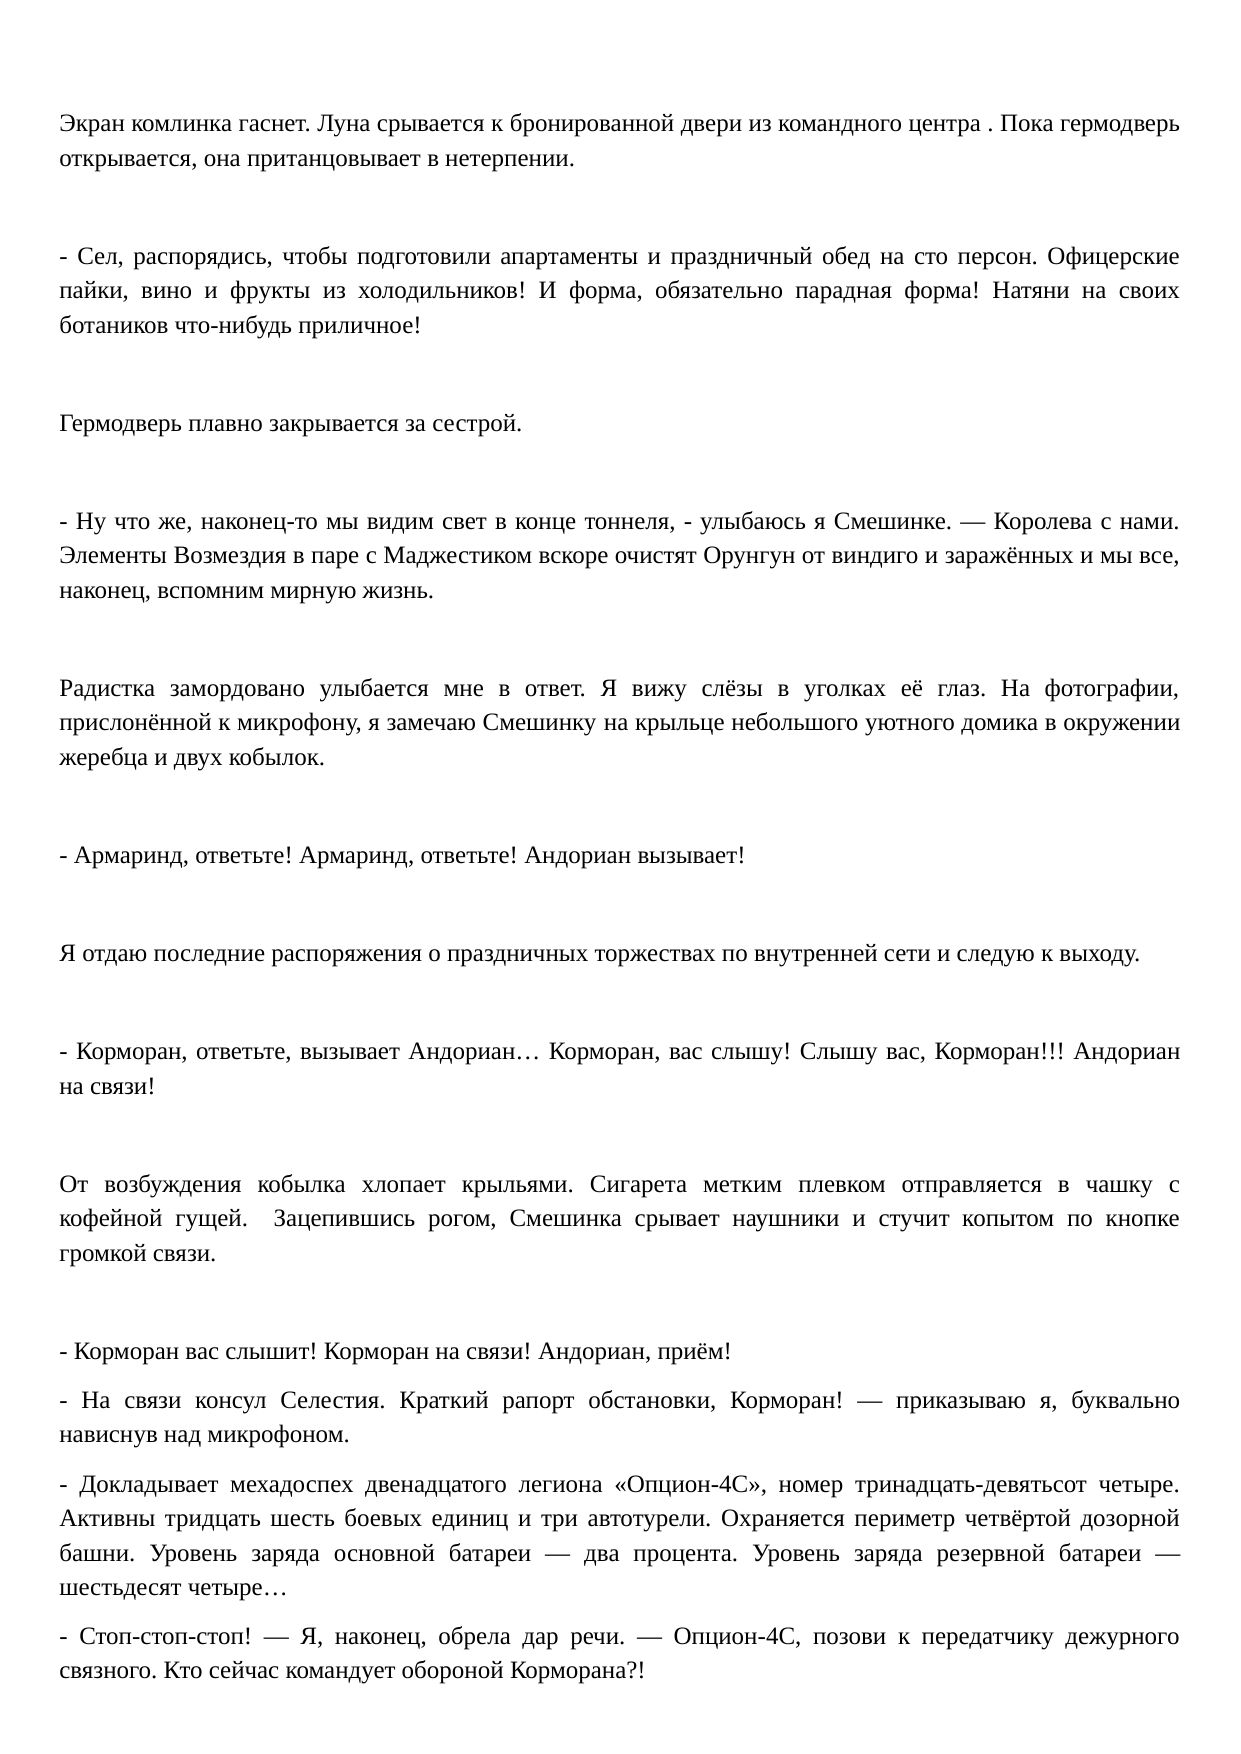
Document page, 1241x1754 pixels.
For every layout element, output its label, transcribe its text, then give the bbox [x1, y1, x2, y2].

text - Армаринд, ответьте! Армаринд, ответьте! Андориан вызывает! [59, 840, 1181, 869]
text Экран комлинка гаснет. Луна срывается к бронированной двери из командного центра . Пока гермодверь открывается, она пританцовывает в нетерпении. [59, 108, 1181, 171]
text - Корморан вас слышит! Корморан на связи! Андориан, приём! [59, 1336, 1181, 1365]
text - Докладывает мехадоспех двенадцатого легиона «Опцион-4С», номер тринадцать-девятьсот четыре. Активны тридцать шесть боевых единиц и три автотурели. Охраняется периметр четвёртой дозорной башни. Уровень заряда основной батареи — два процента. Уровень заряда резервной батареи — шестьдесят четыре… [59, 1469, 1181, 1601]
text - Стоп-стоп-стоп! — Я, наконец, обрела дар речи. — Опцион-4С, позови к передатчику дежурного связного. Кто сейчас командует обороной Корморана?! [59, 1621, 1181, 1684]
text - Ну что же, наконец-то мы видим свет в конце тоннеля, - улыбаюсь я Смешинке. — Королева с нами. Элементы Возмездия в паре с Маджестиком вскоре очистят Орунгун от виндиго и заражённых и мы все, наконец, вспомним мирную жизнь. [59, 506, 1181, 604]
text Гермодверь плавно закрывается за сестрой. [59, 408, 1181, 437]
text - На связи консул Селестия. Краткий рапорт обстановки, Корморан! — приказываю я, буквально нависнув над микрофоном. [59, 1385, 1181, 1448]
text Радистка замордовано улыбается мне в ответ. Я вижу слёзы в уголках её глаз. На фотографии, прислонённой к микрофону, я замечаю Смешинку на крыльце небольшого уютного домика в окружении жеребца и двух кобылок. [59, 673, 1181, 771]
text - Корморан, ответьте, вызывает Андориан… Корморан, вас слышу! Слышу вас, Корморан!!! Андориан на связи! [59, 1036, 1181, 1099]
text - Сел, распорядись, чтобы подготовили апартаменты и праздничный обед на сто персон. Офицерские пайки, вино и фрукты из холодильников! И форма, обязательно парадная форма! Натяни на своих ботаников что-нибудь приличное! [59, 241, 1181, 338]
text Я отдаю последние распоряжения о праздничных торжествах по внутренней сети и следую к выходу. [59, 938, 1181, 967]
text От возбуждения кобылка хлопает крыльями. Сигарета метким плевком отправляется в чашку с кофейной гущей. Зацепившись рогом, Смешинка срывает наушники и стучит копытом по кнопке громкой связи. [59, 1169, 1181, 1267]
